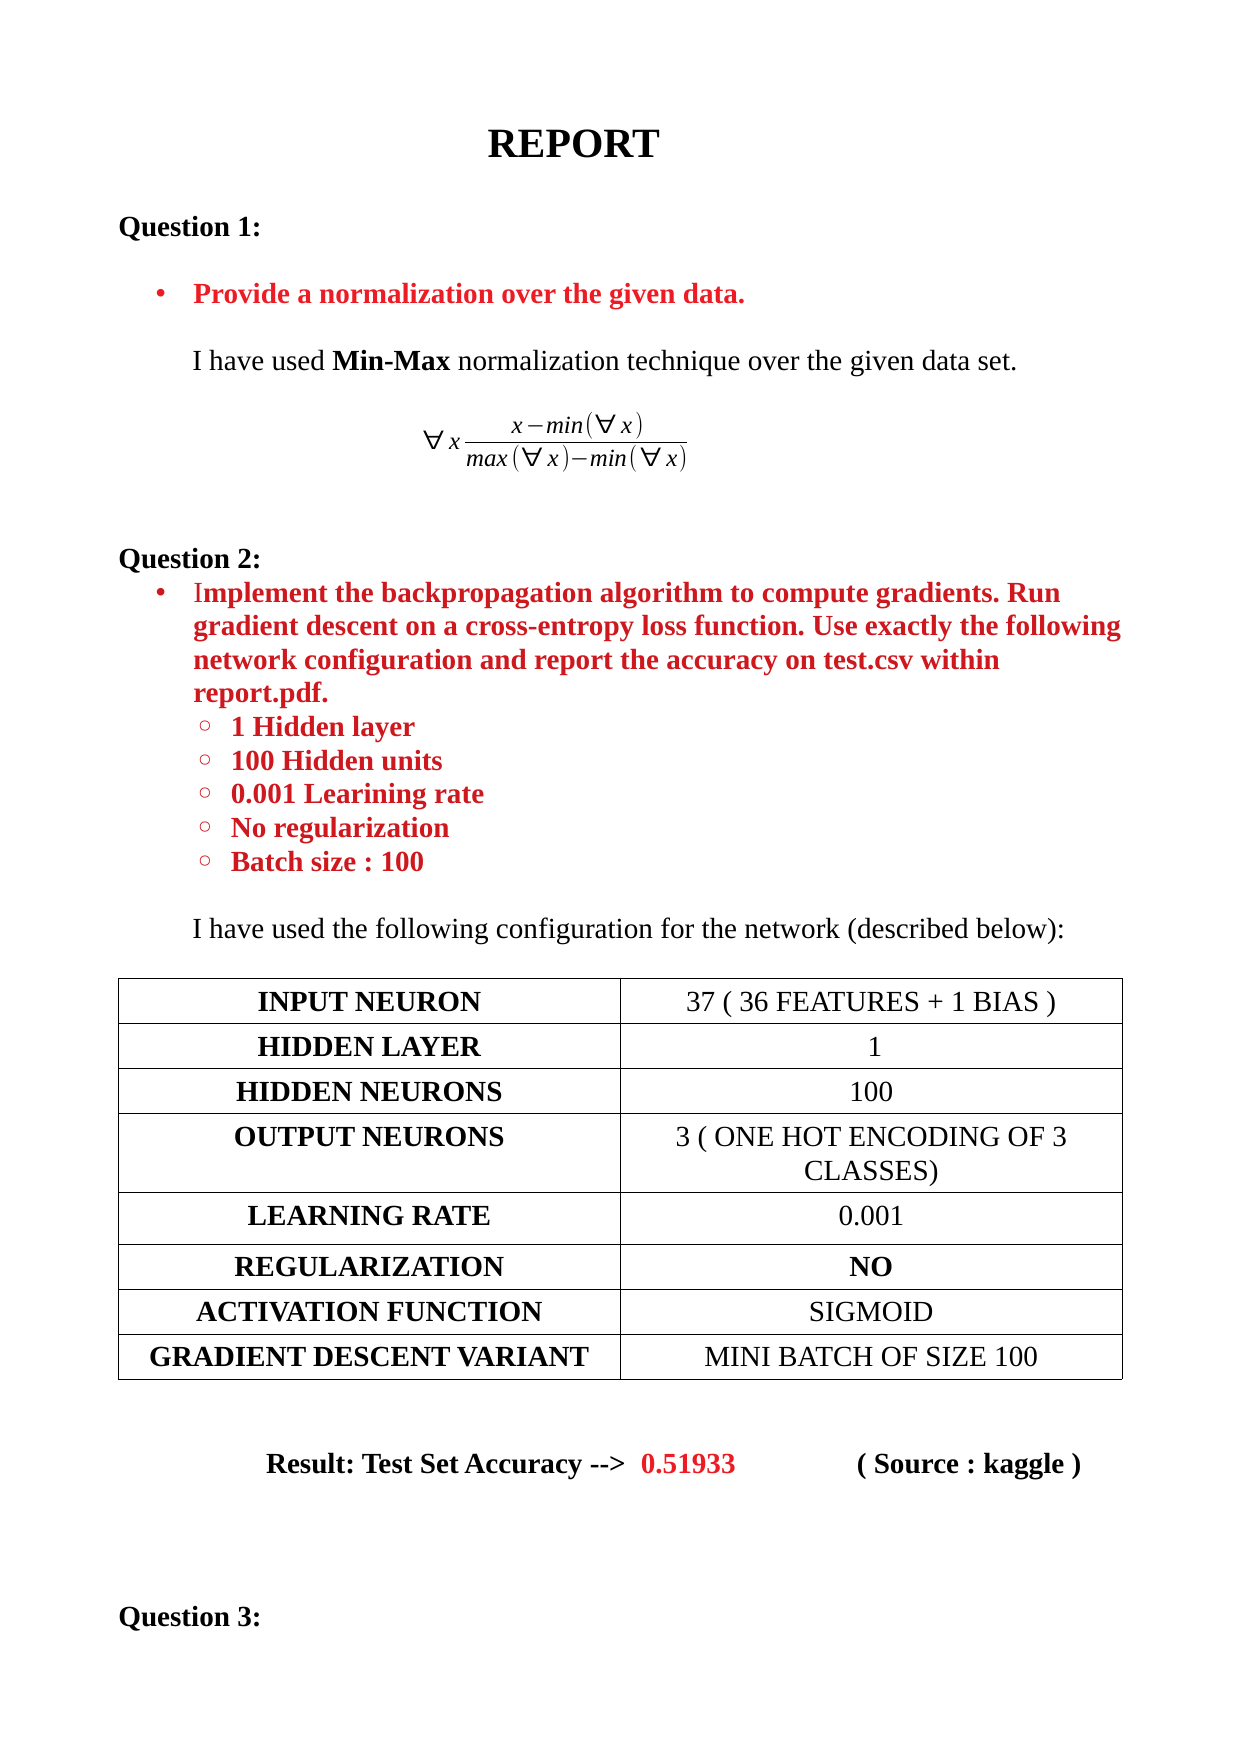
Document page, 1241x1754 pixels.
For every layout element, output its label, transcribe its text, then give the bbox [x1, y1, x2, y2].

list 100 Hidden units [193, 743, 1122, 776]
list Batch size : 100 [193, 844, 1122, 877]
table_cell 0.001 [621, 1193, 1122, 1243]
text Result: Test Set Accuracy --> 0.51933 ( Source : kaggle ) [118, 1446, 1122, 1479]
list Implement the backpropagation algorithm to compute gradients. Run gradient descent on a cross-entropy loss function. Use exactly the following network configuration and report the accuracy on test.csv within report.pdf. [156, 575, 1122, 709]
text Question 3: [118, 1599, 1122, 1633]
list 0.001 Learining rate [193, 776, 1122, 810]
table_cell SIGMOID [621, 1290, 1122, 1334]
table_cell GRADIENT DESCENT VARIANT [119, 1335, 620, 1379]
list No regularization [193, 810, 1122, 844]
table_cell 3 ( ONE HOT ENCODING OF 3 CLASSES) [621, 1114, 1122, 1192]
table_cell 100 [621, 1069, 1122, 1113]
list Provide a normalization over the given data. [156, 276, 1122, 310]
table_cell 1 [621, 1024, 1122, 1068]
table_cell REGULARIZATION [119, 1245, 620, 1289]
table_header INPUT NEURON [119, 979, 620, 1023]
text I have used the following configuration for the network (described below): [118, 911, 1122, 944]
table_cell ACTIVATION FUNCTION [119, 1290, 620, 1334]
text REPORT [118, 118, 1122, 166]
text I have used Min-Max normalization technique over the given data set. [118, 343, 1122, 377]
list 1 Hidden layer [193, 709, 1122, 743]
table_cell LEARNING RATE [119, 1193, 620, 1243]
table_cell OUTPUT NEURONS [119, 1114, 620, 1192]
text Question 1: [118, 209, 1122, 243]
table_cell NO [621, 1245, 1122, 1289]
table_header 37 ( 36 FEATURES + 1 BIAS ) [621, 979, 1122, 1023]
text Question 2: [118, 541, 1122, 575]
table_cell HIDDEN NEURONS [119, 1069, 620, 1113]
table_cell MINI BATCH OF SIZE 100 [621, 1335, 1122, 1379]
table_cell HIDDEN LAYER [119, 1024, 620, 1068]
